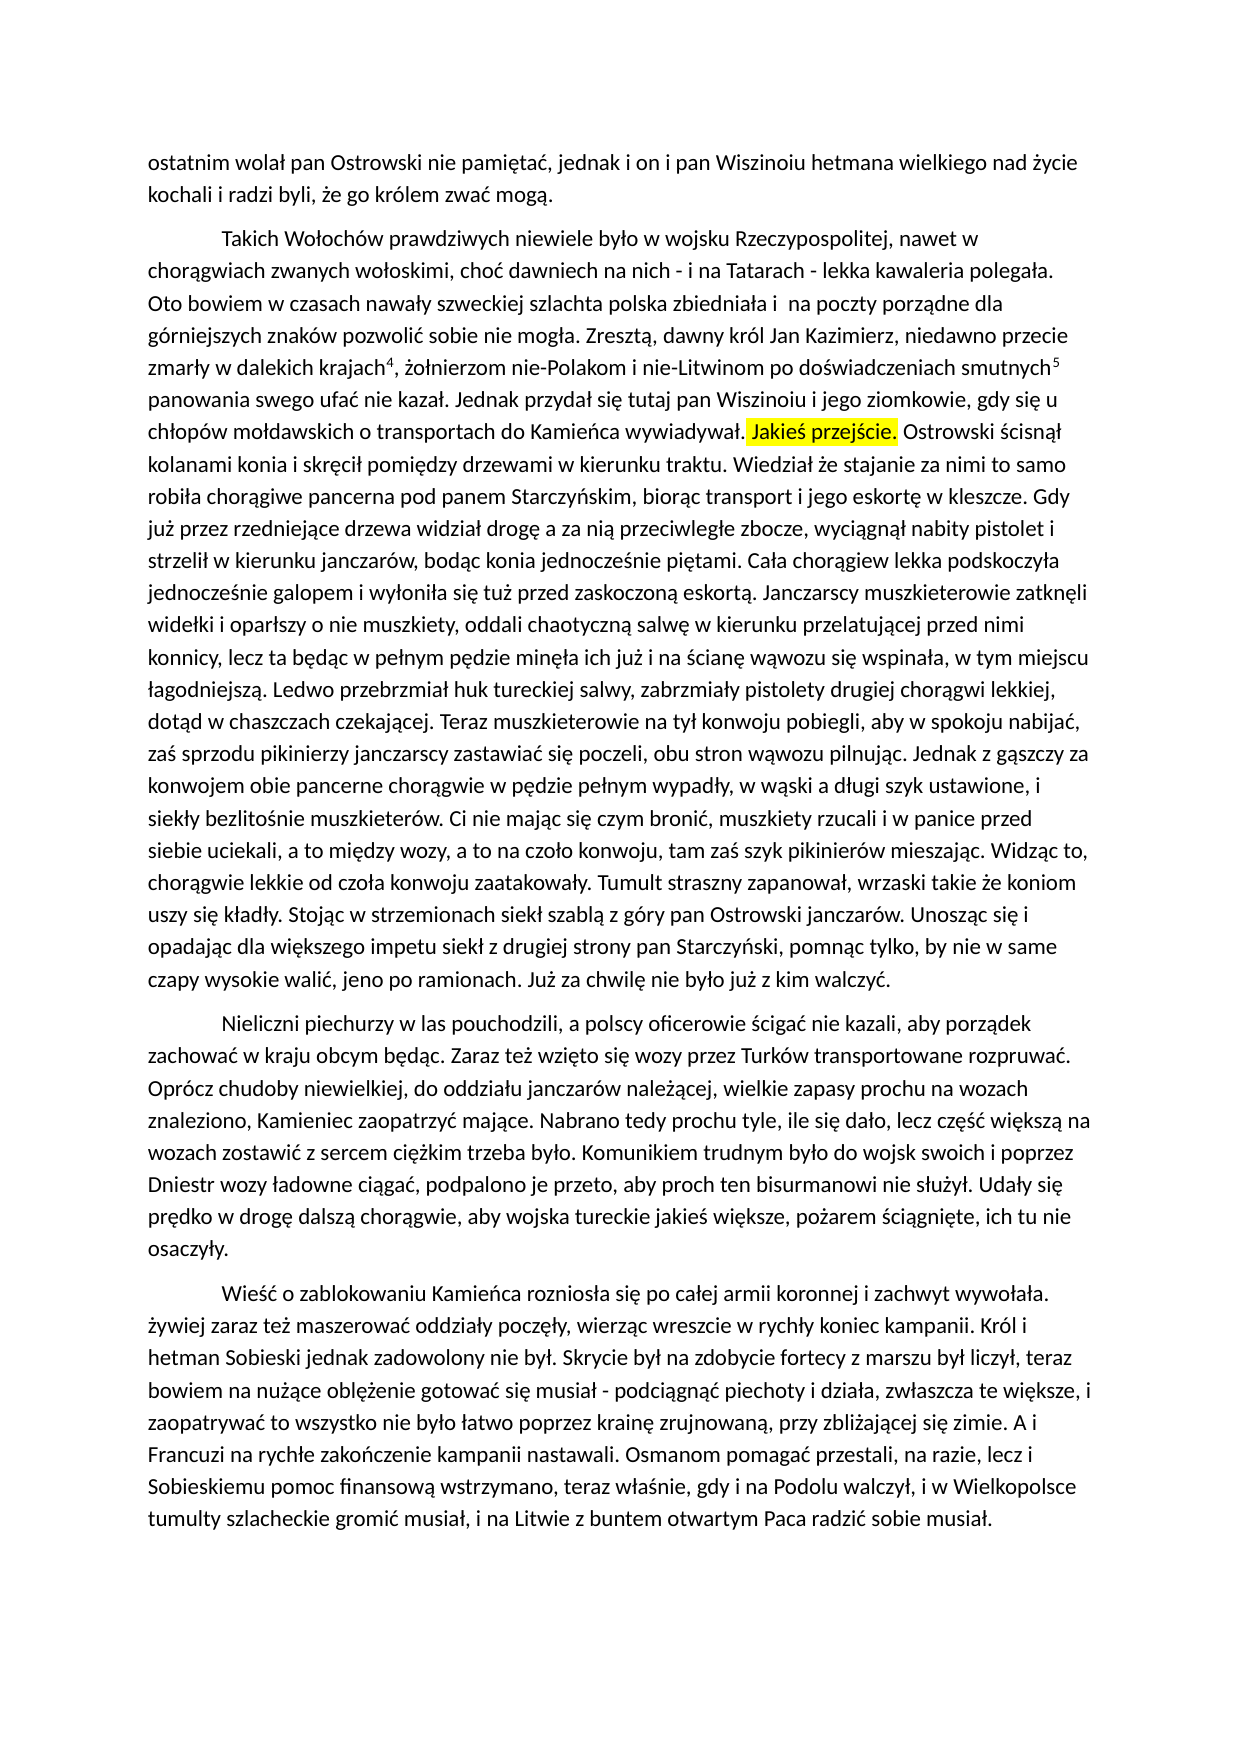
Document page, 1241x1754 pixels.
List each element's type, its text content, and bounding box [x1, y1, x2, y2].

text Nieliczni piechurzy w las pouchodzili, a polscy oficerowie ścigać nie kazali, aby porządek zachować w kraju obcym będąc. Zaraz też wzięto się wozy przez Turków transportowane rozpruwać. Oprócz chudoby niewielkiej, do oddziału janczarów należącej, wielkie zapasy prochu na wozach znaleziono, Kamieniec zaopatrzyć mające. Nabrano tedy prochu tyle, ile się dało, lecz część większą na wozach zostawić z sercem ciężkim trzeba było. Komunikiem trudnym było do wojsk swoich i poprzez Dniestr wozy ładowne ciągać, podpalono je przeto, aby proch ten bisurmanowi nie służył. Udały się prędko w drogę dalszą chorągwie, aby wojska tureckie jakieś większe, pożarem ściągnięte, ich tu nie osaczyły. [148, 1009, 1093, 1263]
text Wieść o zablokowaniu Kamieńca rozniosła się po całej armii koronnej i zachwyt wywołała. żywiej zaraz też maszerować oddziały poczęły, wierząc wreszcie w rychły koniec kampanii. Król i hetman Sobieski jednak zadowolony nie był. Skrycie był na zdobycie fortecy z marszu był liczył, teraz bowiem na nużące oblężenie gotować się musiał - podciągnąć piechoty i działa, zwłaszcza te większe, i zaopatrywać to wszystko nie było łatwo poprzez krainę zrujnowaną, przy zbliżającej się zimie. A i Francuzi na rychłe zakończenie kampanii nastawali. Osmanom pomagać przestali, na razie, lecz i Sobieskiemu pomoc finansową wstrzymano, teraz właśnie, gdy i na Podolu walczył, i w Wielkopolsce tumulty szlacheckie gromić musiał, i na Litwie z buntem otwartym Paca radzić sobie musiał. [148, 1279, 1093, 1532]
text Takich Wołochów prawdziwych niewiele było w wojsku Rzeczypospolitej, nawet w chorągwiach zwanych wołoskimi, choć dawniech na nich - i na Tatarach - lekka kawaleria polegała. Oto bowiem w czasach nawały szweckiej szlachta polska zbiedniała i na poczty porządne dla górniejszych znaków pozwolić sobie nie mogła. Zresztą, dawny król Jan Kazimierz, niedawno przecie zmarły w dalekich krajach, żołnierzom nie-Polakom i nie-Litwinom po doświadczeniach smutnych panowania swego ufać nie kazał. Jednak przydał się tutaj pan Wiszinoiu i jego ziomkowie, gdy się u chłopów mołdawskich o transportach do Kamieńca wywiadywał. Jakieś przejście. Ostrowski ścisnął kolanami konia i skręcił pomiędzy drzewami w kierunku traktu. Wiedział że stajanie za nimi to samo robiła chorągiwe pancerna pod panem Starczyńskim, biorąc transport i jego eskortę w kleszcze. Gdy już przez rzedniejące drzewa widział drogę a za nią przeciwległe zbocze, wyciągnął nabity pistolet i strzelił w kierunku janczarów, bodąc konia jednocześnie piętami. Cała chorągiew lekka podskoczyła jednocześnie galopem i wyłoniła się tuż przed zaskoczoną eskortą. Janczarscy muszkieterowie zatknęli widełki i oparłszy o nie muszkiety, oddali chaotyczną salwę w kierunku przelatującej przed nimi konnicy, lecz ta będąc w pełnym pędzie minęła ich już i na ścianę wąwozu się wspinała, w tym miejscu łagodniejszą. Ledwo przebrzmiał huk tureckiej salwy, zabrzmiały pistolety drugiej chorągwi lekkiej, dotąd w chaszczach czekającej. Teraz muszkieterowie na tył konwoju pobiegli, aby w spokoju nabijać, zaś sprzodu pikinierzy janczarscy zastawiać się poczeli, obu stron wąwozu pilnując. Jednak z gąszczy za konwojem obie pancerne chorągwie w pędzie pełnym wypadły, w wąski a długi szyk ustawione, i siekły bezlitośnie muszkieterów. Ci nie mając się czym bronić, muszkiety rzucali i w panice przed siebie uciekali, a to między wozy, a to na czoło konwoju, tam zaś szyk pikinierów mieszając. Widząc to, chorągwie lekkie od czoła konwoju zaatakowały. Tumult straszny zapanował, wrzaski takie że koniom uszy się kładły. Stojąc w strzemionach siekł szablą z góry pan Ostrowski janczarów. Unosząc się i opadając dla większego impetu siekł z drugiej strony pan Starczyński, pomnąc tylko, by nie w same czapy wysokie walić, jeno po ramionach. Już za chwilę nie było już z kim walczyć. [148, 224, 1093, 993]
text ostatnim wolał pan Ostrowski nie pamiętać, jednak i on i pan Wiszinoiu hetmana wielkiego nad życie kochali i radzi byli, że go królem zwać mogą. [148, 148, 1093, 208]
